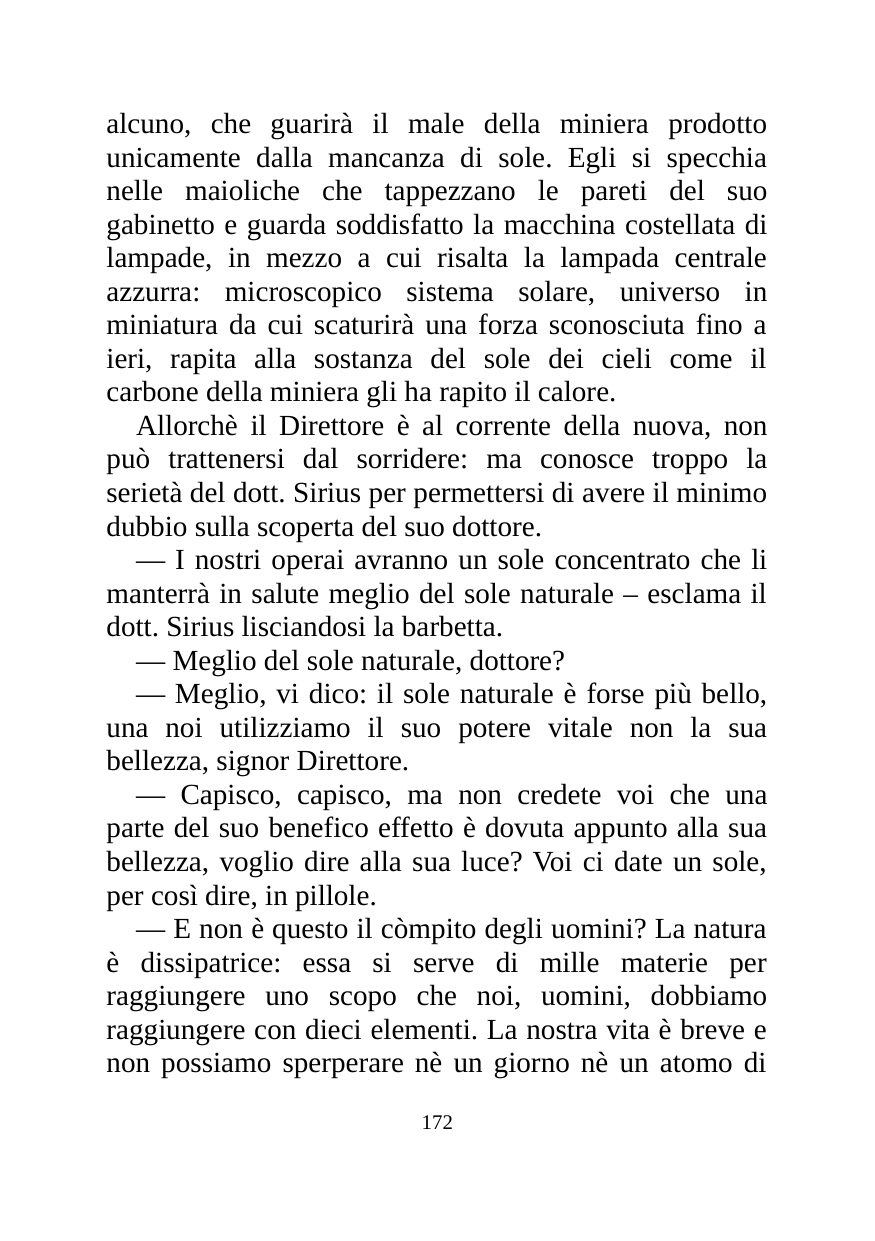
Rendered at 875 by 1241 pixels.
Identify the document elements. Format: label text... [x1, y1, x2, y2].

text — Meglio, vi dico: il sole naturale è forse più bello, una noi utilizziamo il suo potere vitale non la sua bellezza, signor Direttore. [106, 676, 768, 777]
text — Capisco, capisco, ma non credete voi che una parte del suo benefico effetto è dovuta appunto alla sua bellezza, voglio dire alla sua luce? Voi ci date un sole, per così dire, in pillole. [106, 777, 768, 911]
text — E non è questo il còmpito degli uomini? La natura è dissipatrice: essa si serve di mille materie per raggiungere uno scopo che noi, uomini, dobbiamo raggiungere con dieci elementi. La nostra vita è breve e non possiamo sperperare nè un giorno nè un atomo di [106, 911, 768, 1079]
text alcuno, che guarirà il male della miniera prodotto unicamente dalla mancanza di sole. Egli si specchia nelle maioliche che tappezzano le pareti del suo gabinetto e guarda soddisfatto la macchina costellata di lampade, in mezzo a cui risalta la lampada centrale azzurra: microscopico sistema solare, universo in miniatura da cui scaturirà una forza sconosciuta fino a ieri, rapita alla sostanza del sole dei cieli come il carbone della miniera gli ha rapito il calore. [106, 106, 768, 408]
text — Meglio del sole naturale, dottore? [106, 643, 768, 676]
text — I nostri operai avranno un sole concentrato che li manterrà in salute meglio del sole naturale – esclama il dott. Sirius lisciandosi la barbetta. [106, 542, 768, 643]
text Allorchè il Direttore è al corrente della nuova, non può trattenersi dal sorridere: ma conosce troppo la serietà del dott. Sirius per permettersi di avere il minimo dubbio sulla scoperta del suo dottore. [106, 408, 768, 542]
